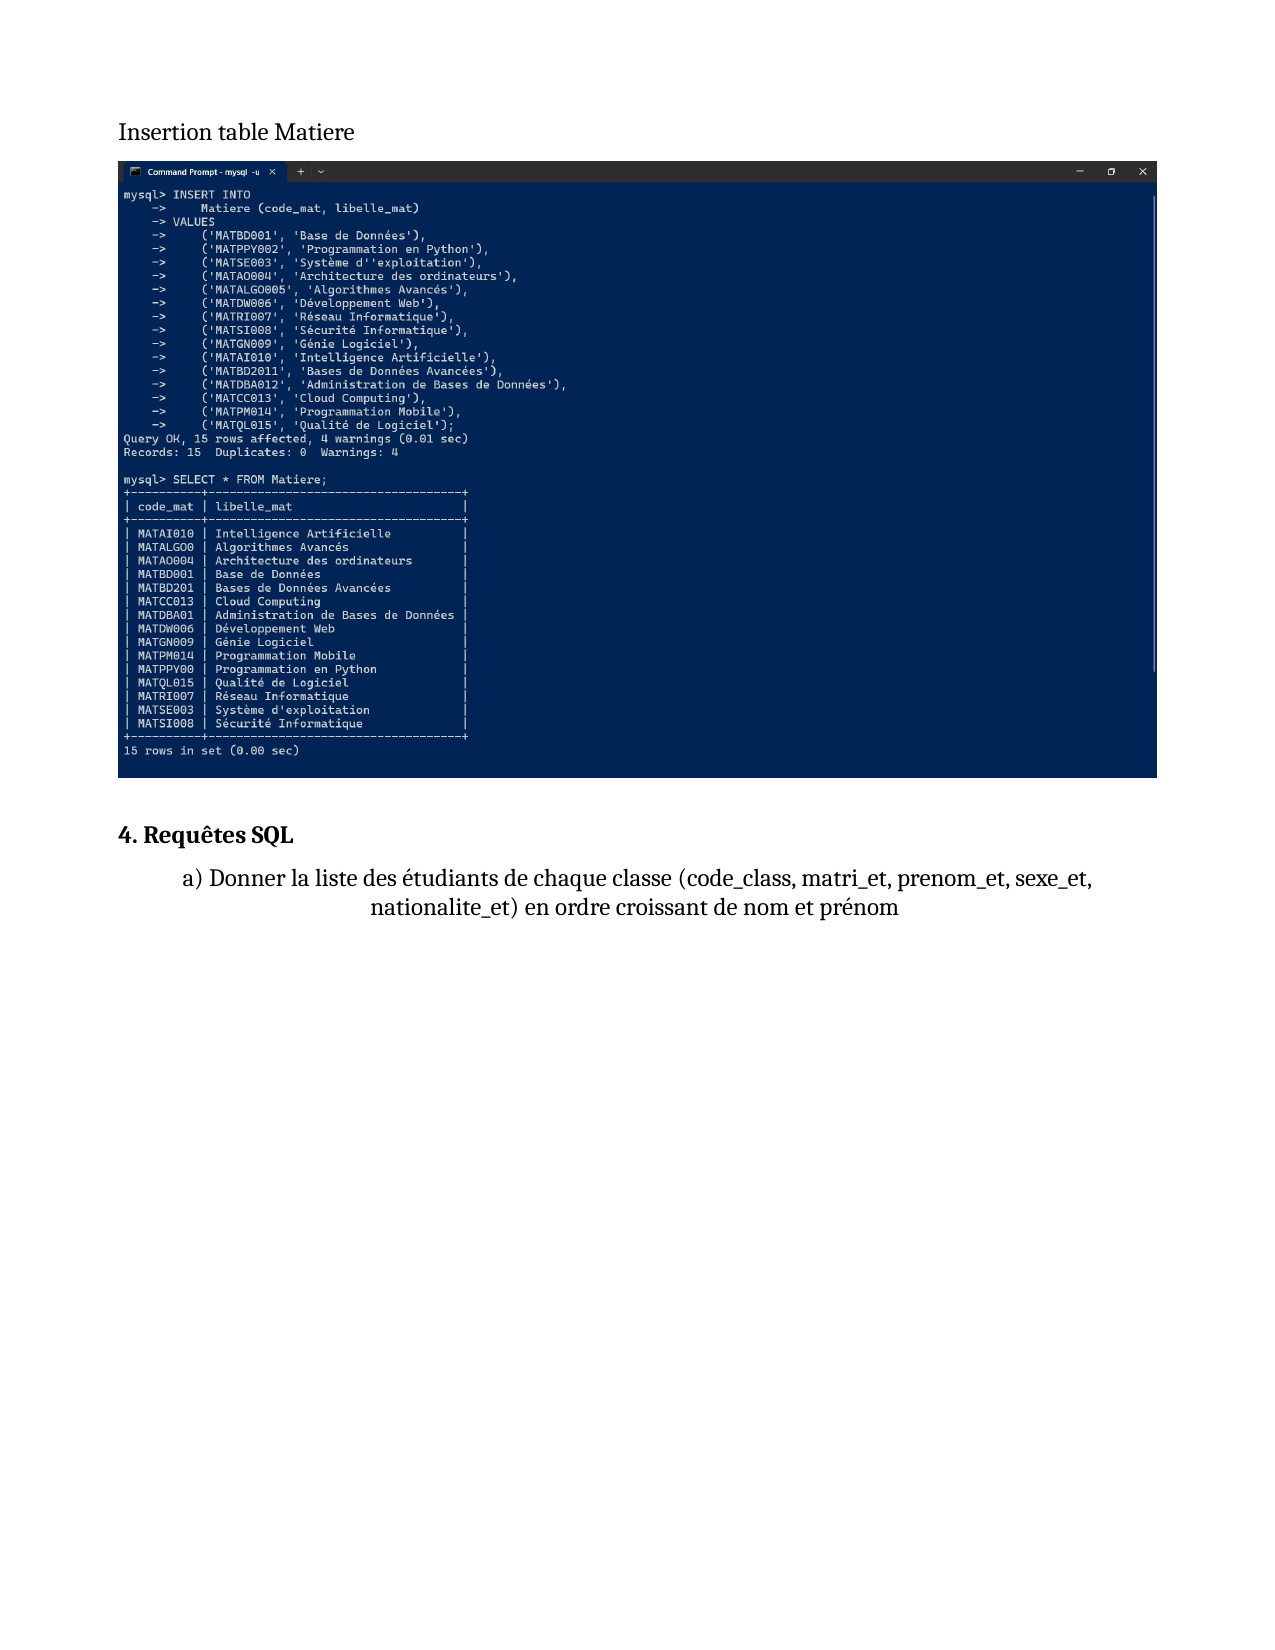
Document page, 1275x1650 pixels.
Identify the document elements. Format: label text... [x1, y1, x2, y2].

text 4. Requêtes SQL [118, 821, 1157, 850]
picture [118, 161, 1157, 778]
text a) Donner la liste des étudiants de chaque classe (code_class, matri_et, prenom_et, sexe_et, nationalite_et) en ordre croissant de nom et prénom [118, 864, 1157, 922]
text Insertion table Matiere [118, 118, 1157, 147]
